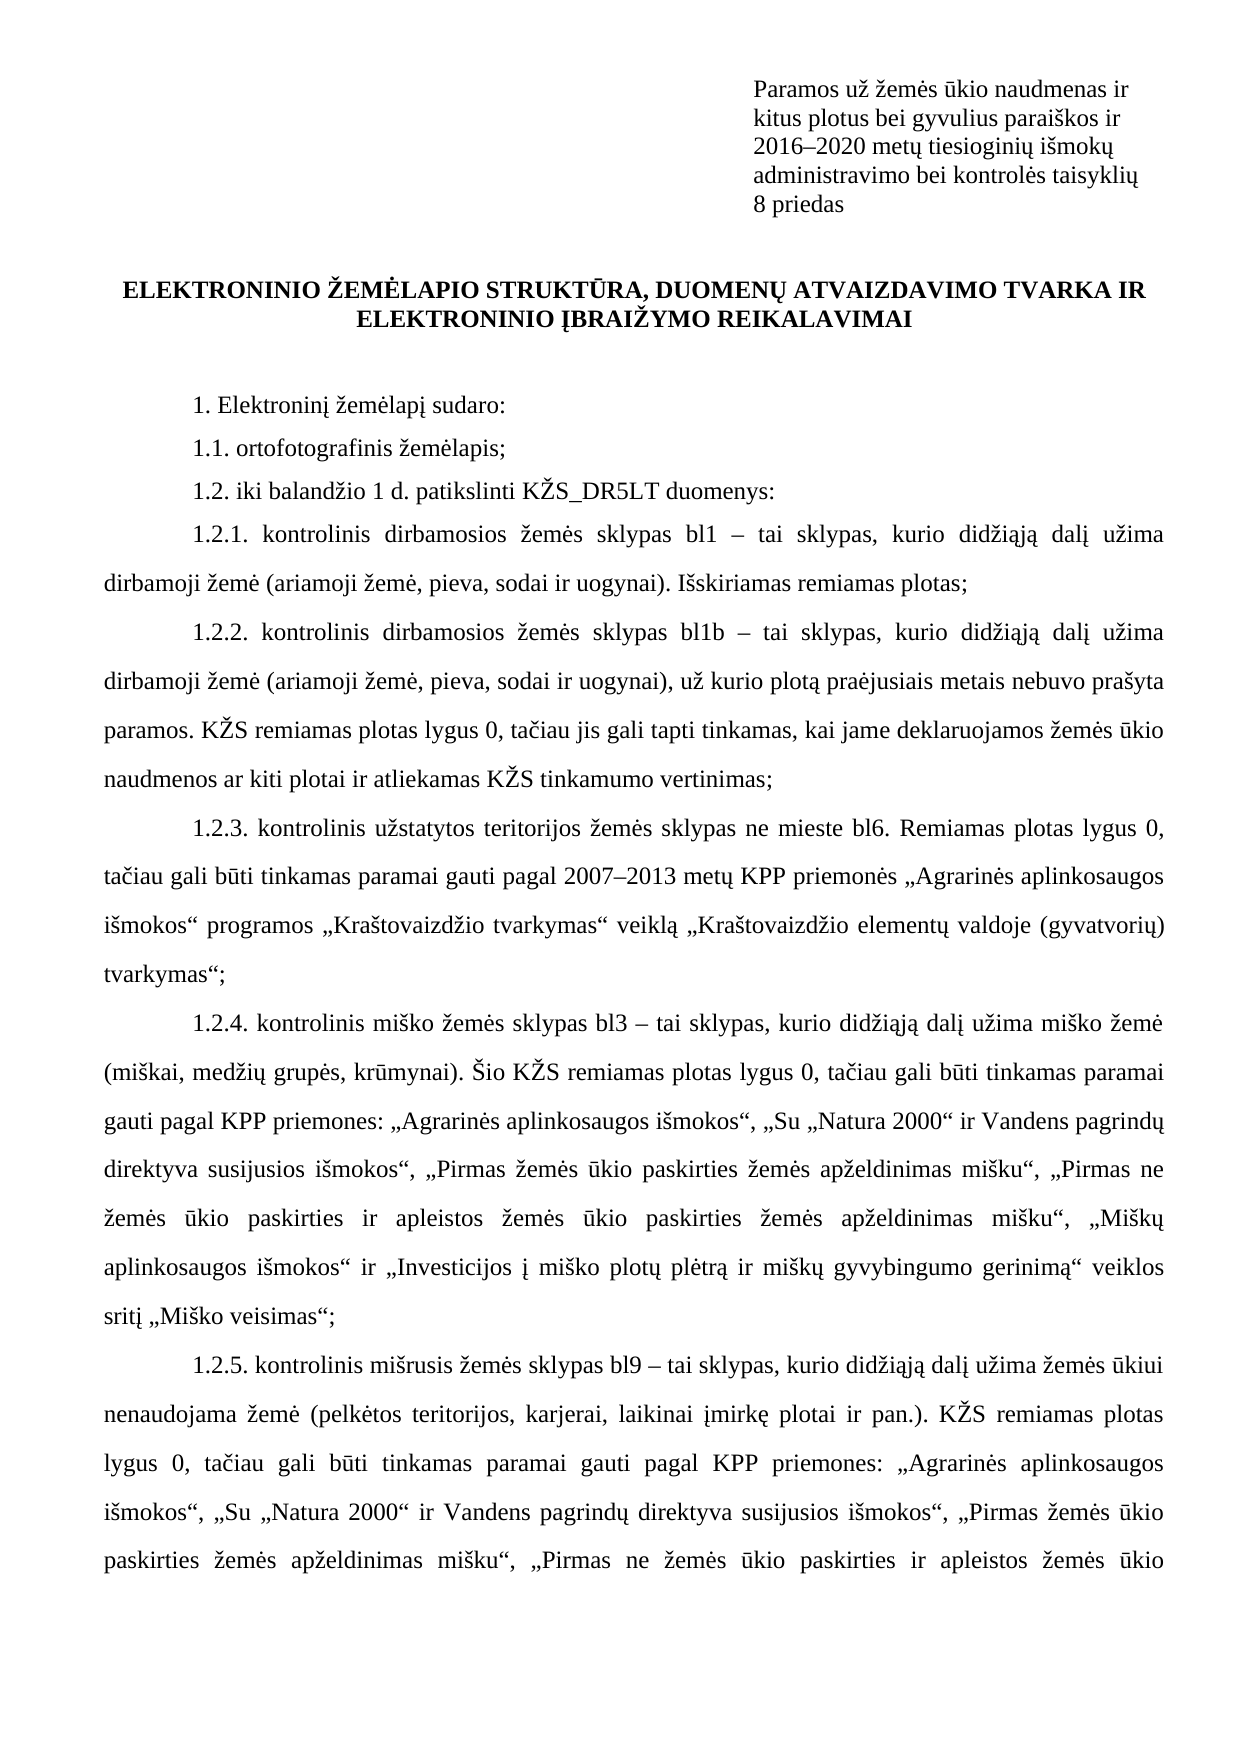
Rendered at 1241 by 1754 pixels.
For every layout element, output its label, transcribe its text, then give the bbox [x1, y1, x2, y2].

text 1.1. ortofotografinis žemėlapis; [103, 433, 1165, 462]
text ELEKTRONINIO ŽEMĖLAPIO STRUKTŪRA, DUOMENŲ ATVAIZDAVIMO TVARKA IR ELEKTRONINIO ĮBRAIŽYMO REIKALAVIMAI [103, 275, 1165, 333]
text 1.2.5. kontrolinis mišrusis žemės sklypas bl9 – tai sklypas, kurio didžiąją dalį užima žemės ūkiui nenaudojama žemė (pelkėtos teritorijos, karjerai, laikinai įmirkę plotai ir pan.). KŽS remiamas plotas lygus 0, tačiau gali būti tinkamas paramai gauti pagal KPP priemones: „Agrarinės aplinkosaugos išmokos“, „Su „Natura 2000“ ir Vandens pagrindų direktyva susijusios išmokos“, „Pirmas žemės ūkio paskirties žemės apželdinimas mišku“, „Pirmas ne žemės ūkio paskirties ir apleistos žemės ūkio [103, 1350, 1165, 1574]
text 1.2.4. kontrolinis miško žemės sklypas bl3 – tai sklypas, kurio didžiąją dalį užima miško žemė (miškai, medžių grupės, krūmynai). Šio KŽS remiamas plotas lygus 0, tačiau gali būti tinkamas paramai gauti pagal KPP priemones: „Agrarinės aplinkosaugos išmokos“, „Su „Natura 2000“ ir Vandens pagrindų direktyva susijusios išmokos“, „Pirmas žemės ūkio paskirties žemės apželdinimas mišku“, „Pirmas ne žemės ūkio paskirties ir apleistos žemės ūkio paskirties žemės apželdinimas mišku“, „Miškų aplinkosaugos išmokos“ ir „Investicijos į miško plotų plėtrą ir miškų gyvybingumo gerinimą“ veiklos sritį „Miško veisimas“; [103, 1008, 1165, 1330]
text 1.2.1. kontrolinis dirbamosios žemės sklypas bl1 – tai sklypas, kurio didžiąją dalį užima dirbamoji žemė (ariamoji žemė, pieva, sodai ir uogynai). Išskiriamas remiamas plotas; [103, 519, 1165, 597]
text 1.2.3. kontrolinis užstatytos teritorijos žemės sklypas ne mieste bl6. Remiamas plotas lygus 0, tačiau gali būti tinkamas paramai gauti pagal 2007–2013 metų KPP priemonės „Agrarinės aplinkosaugos išmokos“ programos „Kraštovaizdžio tvarkymas“ veiklą „Kraštovaizdžio elementų valdoje (gyvatvorių) tvarkymas“; [103, 813, 1165, 988]
text 1.2.2. kontrolinis dirbamosios žemės sklypas bl1b – tai sklypas, kurio didžiąją dalį užima dirbamoji žemė (ariamoji žemė, pieva, sodai ir uogynai), už kurio plotą praėjusiais metais nebuvo prašyta paramos. KŽS remiamas plotas lygus 0, tačiau jis gali tapti tinkamas, kai jame deklaruojamos žemės ūkio naudmenos ar kiti plotai ir atliekamas KŽS tinkamumo vertinimas; [103, 617, 1165, 792]
text Paramos už žemės ūkio naudmenas ir kitus plotus bei gyvulius paraiškos ir 2016–2020 metų tiesioginių išmokų administravimo bei kontrolės taisyklių 8 priedas [753, 74, 1165, 218]
text 1.2. iki balandžio 1 d. patikslinti KŽS_DR5LT duomenys: [103, 476, 1165, 505]
text 1. Elektroninį žemėlapį sudaro: [103, 390, 1165, 419]
